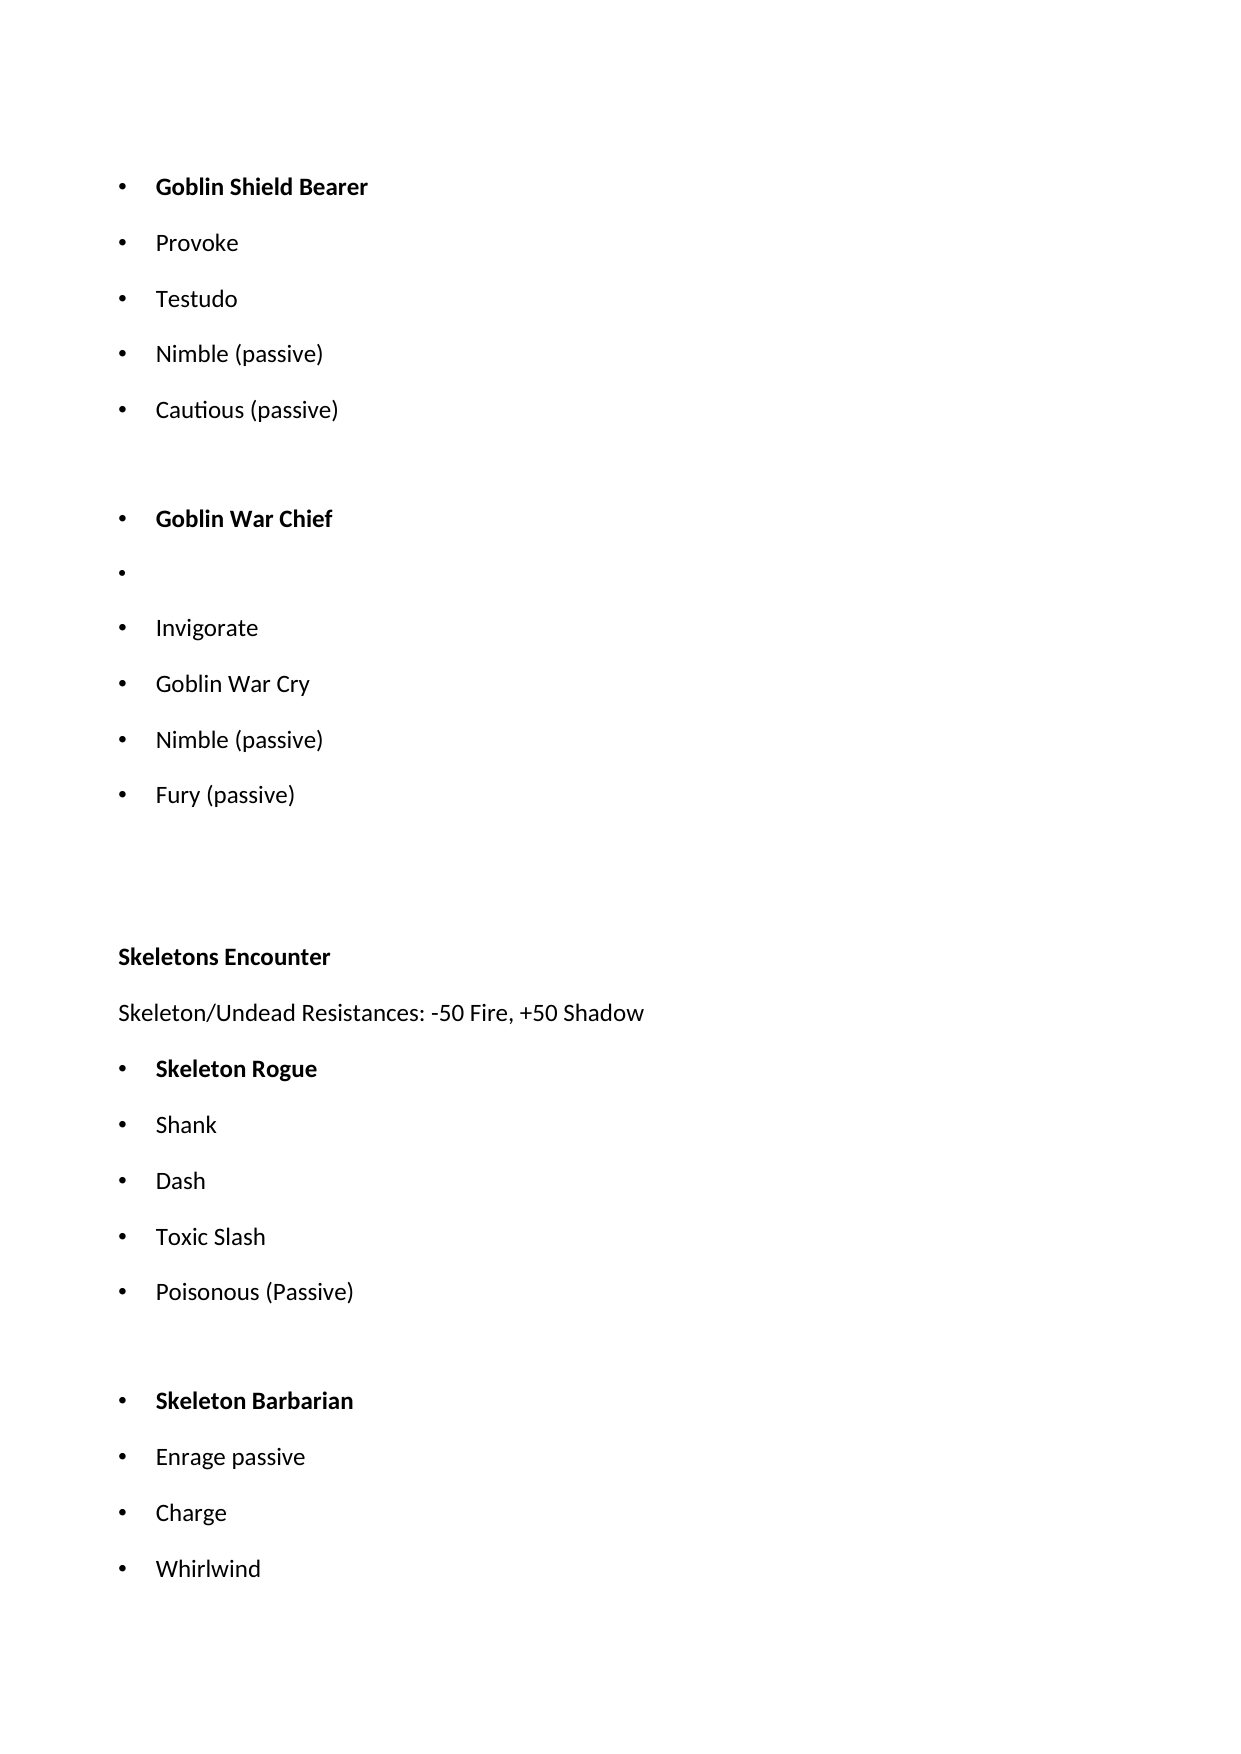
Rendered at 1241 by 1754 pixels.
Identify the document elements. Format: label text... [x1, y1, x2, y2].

list Poisonous (Passive) [81, 1277, 1122, 1307]
text Skeletons Encounter [118, 942, 1122, 972]
list Provoke [81, 227, 1122, 257]
list Testudo [81, 283, 1122, 313]
list Whirlwind [81, 1553, 1122, 1583]
list Goblin War Chief [81, 503, 1122, 534]
list Enrage passive [81, 1441, 1122, 1472]
list Fury (passive) [81, 780, 1122, 810]
list Charge [81, 1497, 1122, 1528]
list Nimble (passive) [81, 724, 1122, 754]
list Nimble (passive) [81, 339, 1122, 369]
text Skeleton/Undead Resistances: -50 Fire, +50 Shadow [118, 997, 1122, 1028]
list Skeleton Barbarian [81, 1385, 1122, 1416]
list Shank [81, 1109, 1122, 1139]
list Toxic Slash [81, 1221, 1122, 1251]
list Goblin Shield Bearer [81, 171, 1122, 202]
list Cautious (passive) [81, 394, 1122, 425]
list Skeleton Rogue [81, 1053, 1122, 1084]
list Dash [81, 1165, 1122, 1195]
list Invigorate [81, 612, 1122, 643]
list Goblin War Cry [81, 668, 1122, 698]
